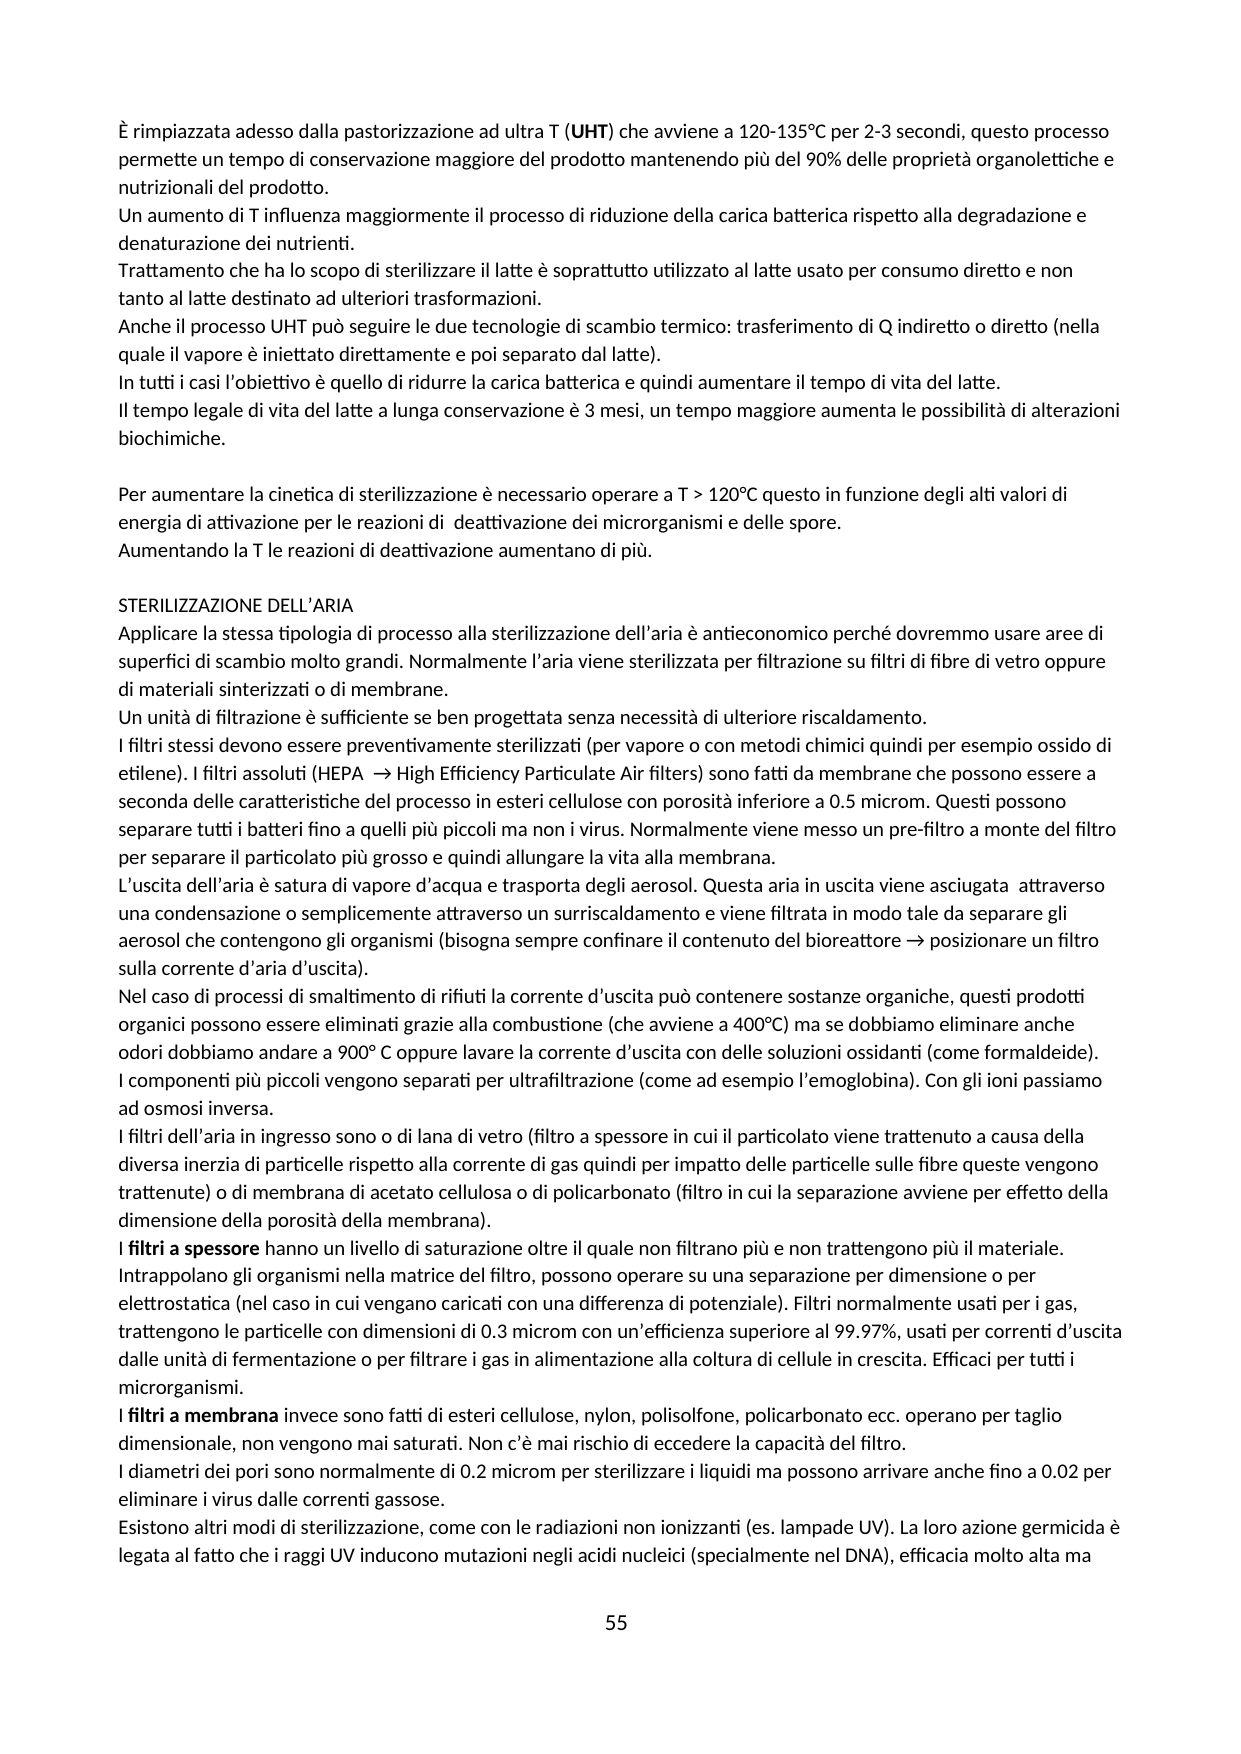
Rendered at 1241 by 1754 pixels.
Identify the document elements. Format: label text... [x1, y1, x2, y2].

text È rimpiazzata adesso dalla pastorizzazione ad ultra T (UHT) che avviene a 120-135°C per 2-3 secondi, questo processo permette un tempo di conservazione maggiore del prodotto mantenendo più del 90% delle proprietà organolettiche e nutrizionali del prodotto. Un aumento di T influenza maggiormente il processo di riduzione della carica batterica rispetto alla degradazione e denaturazione dei nutrienti. Trattamento che ha lo scopo di sterilizzare il latte è soprattutto utilizzato al latte usato per consumo diretto e non tanto al latte destinato ad ulteriori trasformazioni. Anche il processo UHT può seguire le due tecnologie di scambio termico: trasferimento di Q indiretto o diretto (nella quale il vapore è iniettato direttamente e poi separato dal latte). In tutti i casi l’obiettivo è quello di ridurre la carica batterica e quindi aumentare il tempo di vita del latte. Il tempo legale di vita del latte a lunga conservazione è 3 mesi, un tempo maggiore aumenta le possibilità di alterazioni biochimiche. Per aumentare la cinetica di sterilizzazione è necessario operare a T > 120°C questo in funzione degli alti valori di energia di attivazione per le reazioni di deattivazione dei microrganismi e delle spore. Aumentando la T le reazioni di deattivazione aumentano di più. STERILIZZAZIONE DELL’ARIA Applicare la stessa tipologia di processo alla sterilizzazione dell’aria è antieconomico perché dovremmo usare aree di superfici di scambio molto grandi. Normalmente l’aria viene sterilizzata per filtrazione su filtri di fibre di vetro oppure di materiali sinterizzati o di membrane. Un unità di filtrazione è sufficiente se ben progettata senza necessità di ulteriore riscaldamento. I filtri stessi devono essere preventivamente sterilizzati (per vapore o con metodi chimici quindi per esempio ossido di etilene). I filtri assoluti (HEPA → High Efficiency Particulate Air filters) sono fatti da membrane che possono essere a seconda delle caratteristiche del processo in esteri cellulose con porosità inferiore a 0.5 microm. Questi possono separare tutti i batteri fino a quelli più piccoli ma non i virus. Normalmente viene messo un pre-filtro a monte del filtro per separare il particolato più grosso e quindi allungare la vita alla membrana. [118, 118, 1124, 869]
text L’uscita dell’aria è satura di vapore d’acqua e trasporta degli aerosol. Questa aria in uscita viene asciugata attraverso una condensazione o semplicemente attraverso un surriscaldamento e viene filtrata in modo tale da separare gli aerosol che contengono gli organismi (bisogna sempre confinare il contenuto del bioreattore → posizionare un filtro sulla corrente d’aria d’uscita). Nel caso di processi di smaltimento di rifiuti la corrente d’uscita può contenere sostanze organiche, questi prodotti organici possono essere eliminati grazie alla combustione (che avviene a 400°C) ma se dobbiamo eliminare anche odori dobbiamo andare a 900° C oppure lavare la corrente d’uscita con delle soluzioni ossidanti (come formaldeide). I componenti più piccoli vengono separati per ultrafiltrazione (come ad esempio l’emoglobina). Con gli ioni passiamo ad osmosi inversa. I filtri dell’aria in ingresso sono o di lana di vetro (filtro a spessore in cui il particolato viene trattenuto a causa della diversa inerzia di particelle rispetto alla corrente di gas quindi per impatto delle particelle sulle fibre queste vengono trattenute) o di membrana di acetato cellulosa o di policarbonato (filtro in cui la separazione avviene per effetto della dimensione della porosità della membrana). I filtri a spessore hanno un livello di saturazione oltre il quale non filtrano più e non trattengono più il materiale. Intrappolano gli organismi nella matrice del filtro, possono operare su una separazione per dimensione o per elettrostatica (nel caso in cui vengano caricati con una differenza di potenziale). Filtri normalmente usati per i gas, trattengono le particelle con dimensioni di 0.3 microm con un’efficienza superiore al 99.97%, usati per correnti d’uscita dalle unità di fermentazione o per filtrare i gas in alimentazione alla coltura di cellule in crescita. Efficaci per tutti i microrganismi. I filtri a membrana invece sono fatti di esteri cellulose, nylon, polisolfone, policarbonato ecc. operano per taglio dimensionale, non vengono mai saturati. Non c’è mai rischio di eccedere la capacità del filtro. [118, 872, 1124, 1456]
text I diametri dei pori sono normalmente di 0.2 microm per sterilizzare i liquidi ma possono arrivare anche fino a 0.02 per eliminare i virus dalle correnti gassose. Esistono altri modi di sterilizzazione, come con le radiazioni non ionizzanti (es. lampade UV). La loro azione germicida è legata al fatto che i raggi UV inducono mutazioni negli acidi nucleici (specialmente nel DNA), efficacia molto alta ma [118, 1458, 1124, 1567]
